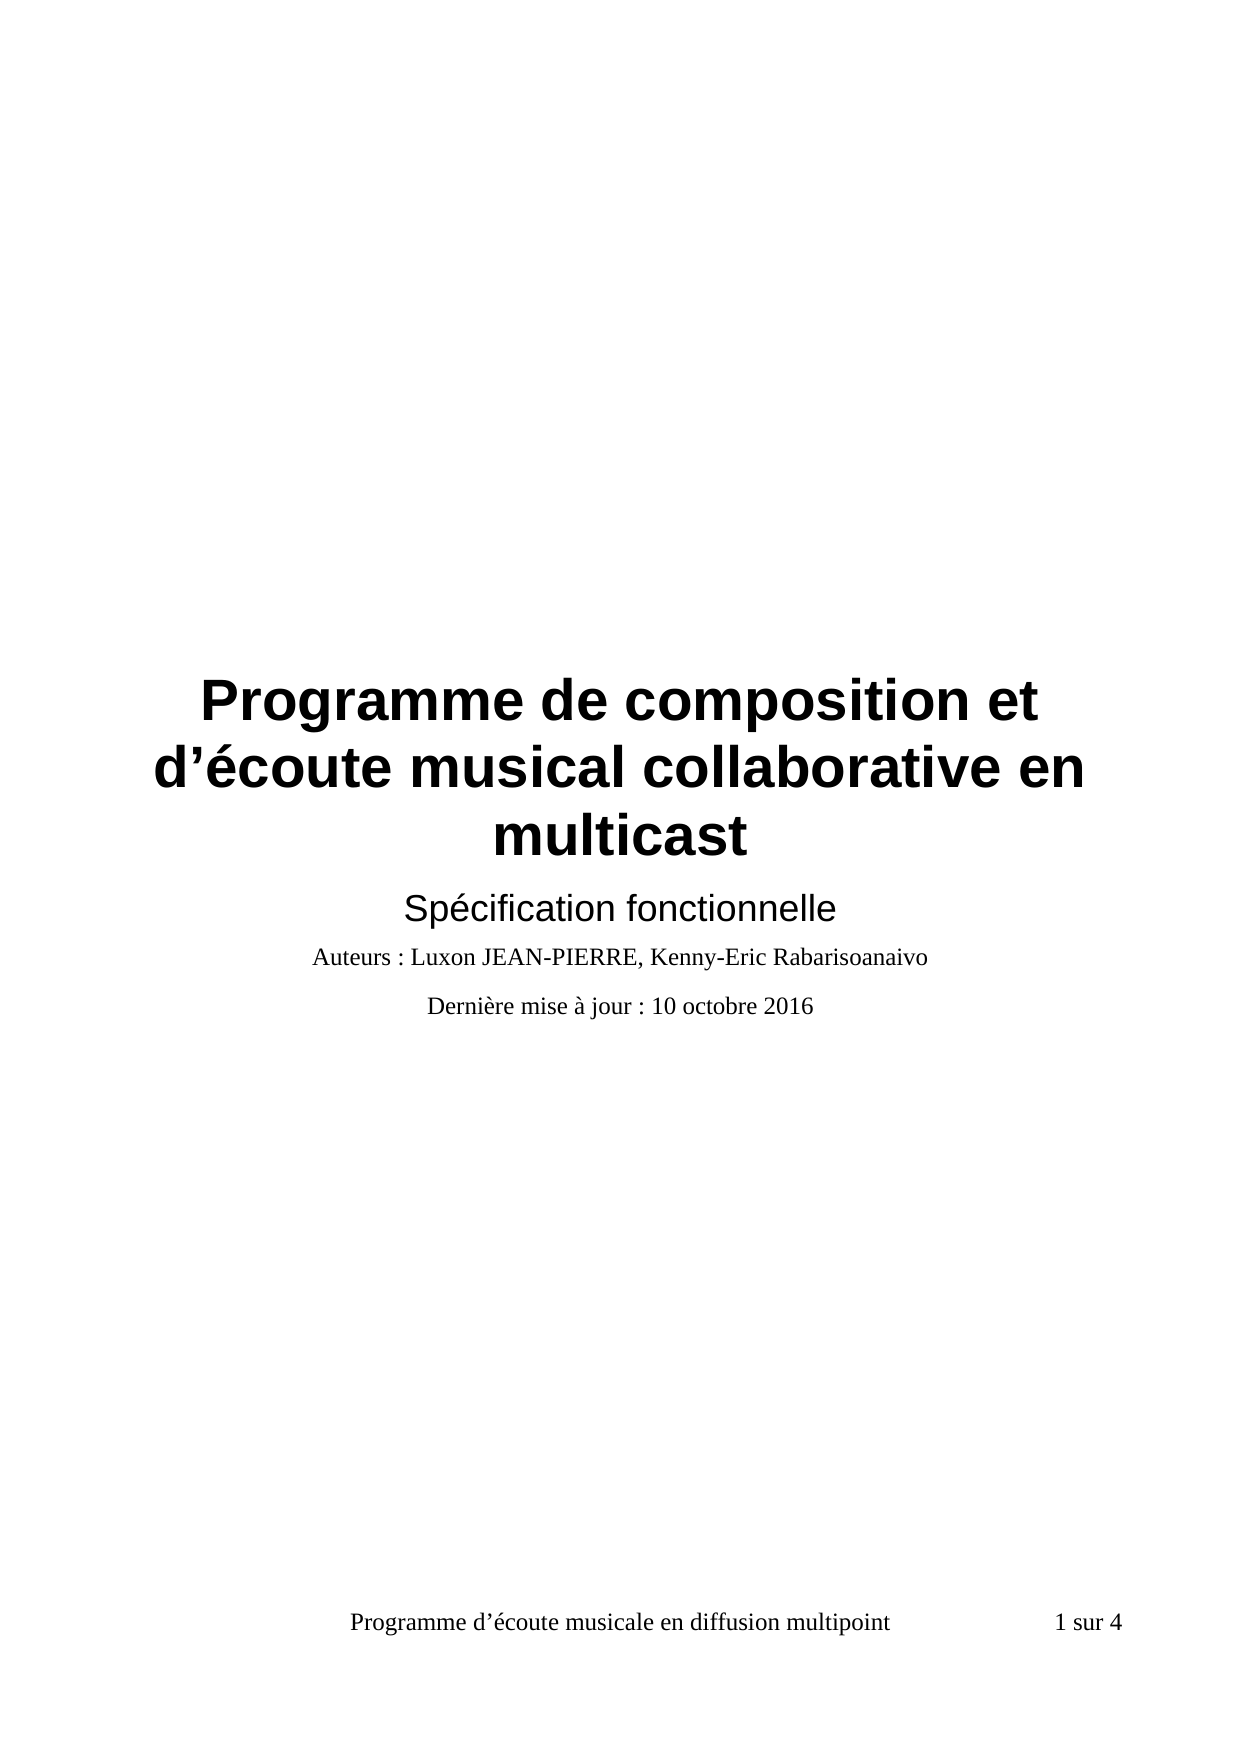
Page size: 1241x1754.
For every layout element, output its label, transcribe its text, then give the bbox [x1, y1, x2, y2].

subtitle Spécification fonctionnelle [118, 886, 1122, 929]
title Programme de composition et d’écoute musical collaborative en multicast [118, 666, 1122, 867]
text Auteurs : Luxon JEAN-PIERRE, Kenny-Eric Rabarisoanaivo [118, 942, 1122, 970]
text Dernière mise à jour : 10 octobre 2016 [118, 991, 1122, 1019]
